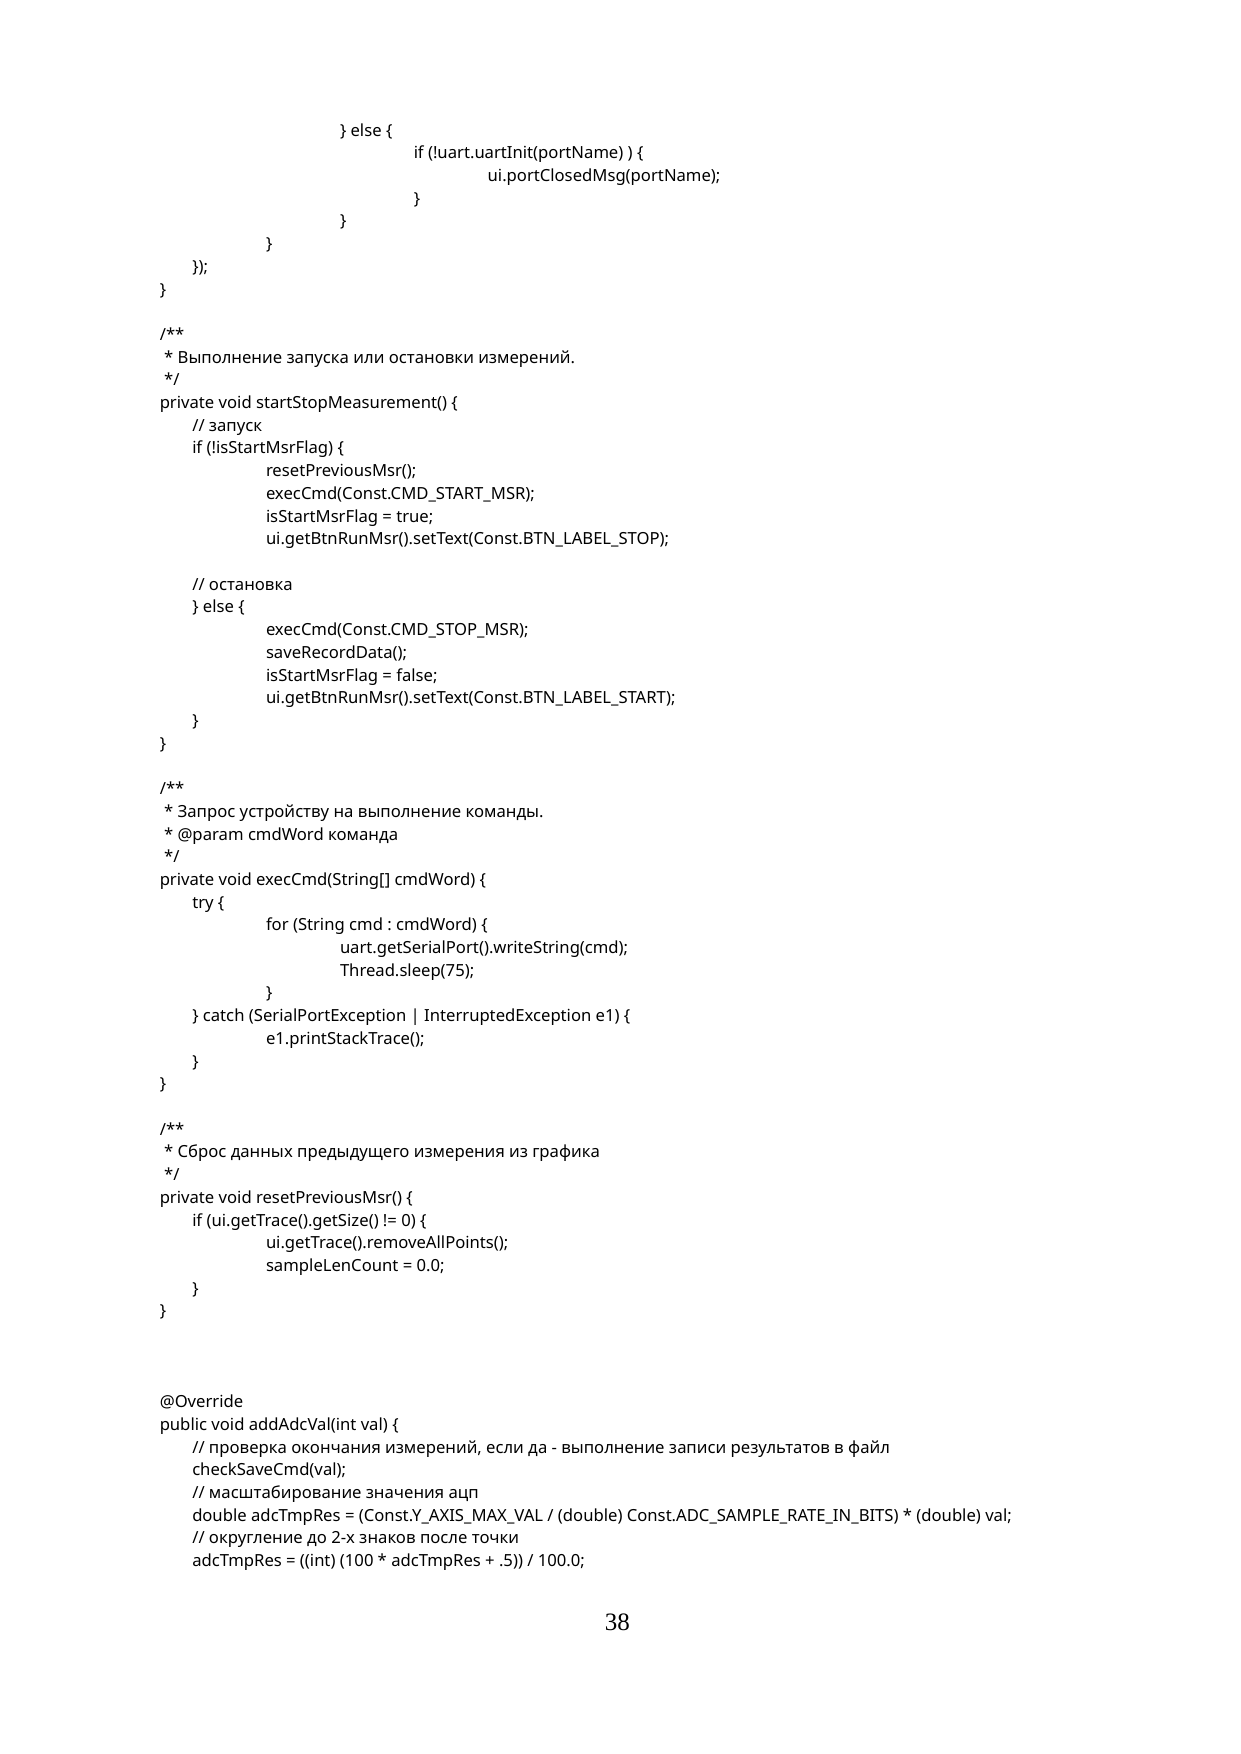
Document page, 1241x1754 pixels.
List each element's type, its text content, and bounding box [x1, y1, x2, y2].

text /** [118, 777, 1122, 799]
text Thread.sleep(75); [118, 958, 1122, 981]
text // масштабирование значения ацп [118, 1481, 1122, 1503]
text double adcTmpRes = (Const.Y_AXIS_MAX_VAL / (double) Const.ADC_SAMPLE_RATE_IN_BITS) * (double) val; [118, 1503, 1122, 1526]
text } [118, 1276, 1122, 1299]
text } [118, 1299, 1122, 1322]
text /** [118, 322, 1122, 345]
text execCmd(Const.CMD_START_MSR); [118, 481, 1122, 504]
text } catch (SerialPortException | InterruptedException e1) { [118, 1004, 1122, 1026]
text @Override [118, 1390, 1122, 1412]
text saveRecordData(); [118, 640, 1122, 663]
text private void execCmd(String[] cmdWord) { [118, 867, 1122, 890]
text } [118, 277, 1122, 300]
text * Выполнение запуска или остановки измерений. [118, 345, 1122, 368]
text ui.getTrace().removeAllPoints(); [118, 1231, 1122, 1253]
text if (!isStartMsrFlag) { [118, 436, 1122, 459]
text // округление до 2-х знаков после точки [118, 1526, 1122, 1549]
text } else { [118, 595, 1122, 618]
text * Сброс данных предыдущего измерения из графика [118, 1140, 1122, 1163]
text try { [118, 890, 1122, 913]
text /** [118, 1117, 1122, 1140]
text */ [118, 1163, 1122, 1185]
text private void resetPreviousMsr() { [118, 1185, 1122, 1208]
text } [118, 1049, 1122, 1072]
text ui.getBtnRunMsr().setText(Const.BTN_LABEL_START); [118, 686, 1122, 708]
text ui.getBtnRunMsr().setText(Const.BTN_LABEL_STOP); [118, 527, 1122, 549]
text // запуск [118, 413, 1122, 436]
text uart.getSerialPort().writeString(cmd); [118, 936, 1122, 958]
text } else { [118, 118, 1122, 141]
text isStartMsrFlag = true; [118, 504, 1122, 527]
text */ [118, 845, 1122, 867]
text if (!uart.uartInit(portName) ) { [118, 141, 1122, 163]
text } [118, 186, 1122, 209]
text if (ui.getTrace().getSize() != 0) { [118, 1208, 1122, 1231]
text resetPreviousMsr(); [118, 459, 1122, 481]
text } [118, 981, 1122, 1004]
text isStartMsrFlag = false; [118, 663, 1122, 686]
text */ [118, 368, 1122, 391]
text // остановка [118, 572, 1122, 595]
text e1.printStackTrace(); [118, 1026, 1122, 1049]
text * @param cmdWord команда [118, 822, 1122, 845]
text } [118, 232, 1122, 254]
text sampleLenCount = 0.0; [118, 1253, 1122, 1276]
text // проверка окончания измерений, если да - выполнение записи результатов в файл [118, 1435, 1122, 1458]
text * Запрос устройству на выполнение команды. [118, 799, 1122, 822]
text } [118, 708, 1122, 731]
text }); [118, 254, 1122, 277]
text adcTmpRes = ((int) (100 * adcTmpRes + .5)) / 100.0; [118, 1549, 1122, 1571]
text } [118, 1072, 1122, 1094]
text public void addAdcVal(int val) { [118, 1412, 1122, 1435]
text } [118, 209, 1122, 232]
text for (String cmd : cmdWord) { [118, 913, 1122, 936]
text ui.portClosedMsg(portName); [118, 163, 1122, 186]
text checkSaveCmd(val); [118, 1458, 1122, 1481]
text private void startStopMeasurement() { [118, 391, 1122, 413]
text } [118, 731, 1122, 754]
text execCmd(Const.CMD_STOP_MSR); [118, 618, 1122, 640]
